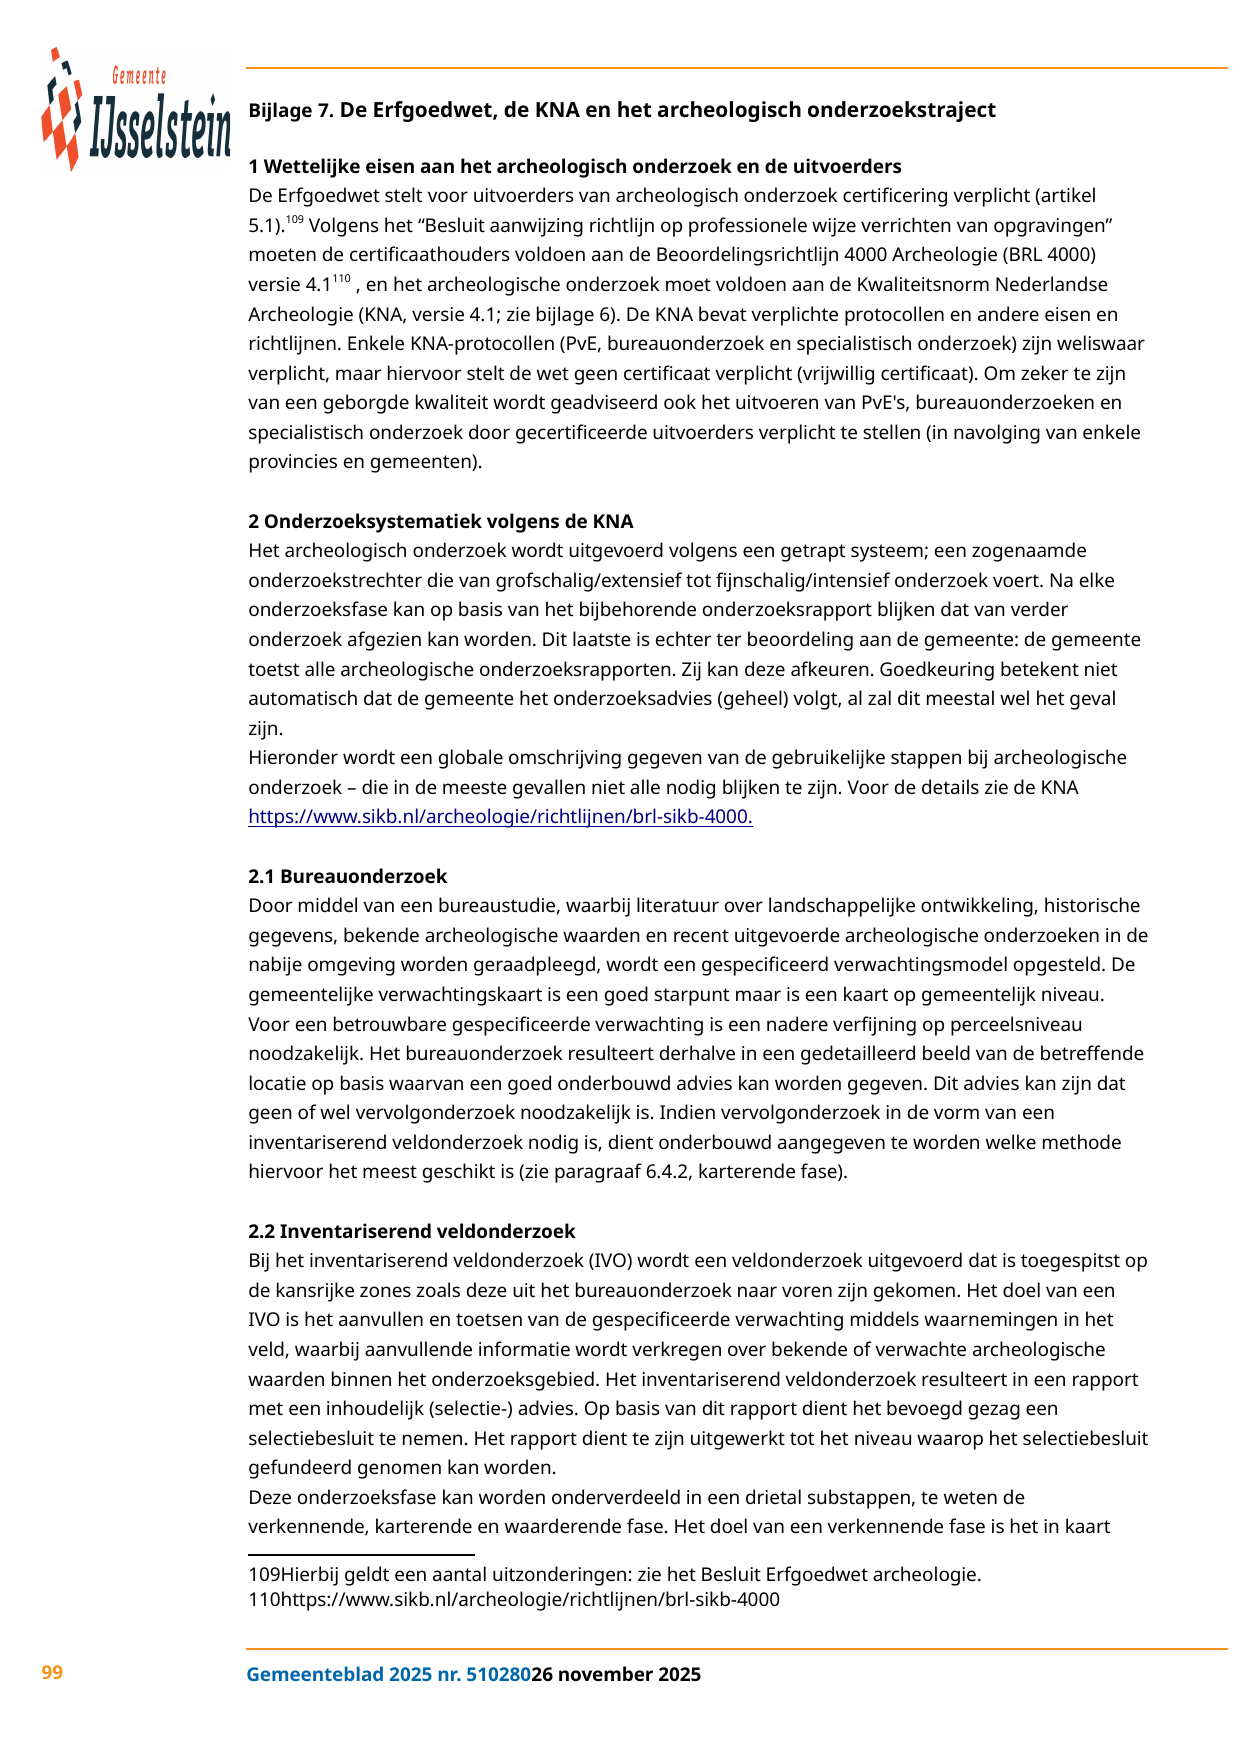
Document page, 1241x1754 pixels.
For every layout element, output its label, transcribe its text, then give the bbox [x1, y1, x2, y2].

text https://www.sikb.nl/archeologie/richtlijnen/brl-sikb-4000 [248, 1586, 1152, 1612]
text Door middel van een bureaustudie, waarbij literatuur over landschappelijke ontwikkeling, historische gegevens, bekende archeologische waarden en recent uitgevoerde archeologische onderzoeken in de nabije omgeving worden geraadpleegd, wordt een gespecificeerd verwachtingsmodel opgesteld. De gemeentelijke verwachtingskaart is een goed starpunt maar is een kaart op gemeentelijk niveau. Voor een betrouwbare gespecificeerde verwachting is een nadere verfijning op perceelsniveau noodzakelijk. Het bureauonderzoek resulteert derhalve in een gedetailleerd beeld van de betreffende locatie op basis waarvan een goed onderbouwd advies kan worden gegeven. Dit advies kan zijn dat geen of wel vervolgonderzoek noodzakelijk is. Indien vervolgonderzoek in de vorm van een inventariserend veldonderzoek nodig is, dient onderbouwd aangegeven te worden welke methode hiervoor het meest geschikt is (zie paragraaf 6.4.2, karterende fase). [248, 892, 1152, 1184]
text 2 Onderzoeksystematiek volgens de KNA [248, 508, 1152, 534]
text Hieronder wordt een globale omschrijving gegeven van de gebruikelijke stappen bij archeologische onderzoek – die in de meeste gevallen niet alle nodig blijken te zijn. Voor de details zie de KNA https://www.sikb.nl/archeologie/richtlijnen/brl-sikb-4000. [248, 744, 1152, 829]
text Hierbij geldt een aantal uitzonderingen: zie het Besluit Erfgoedwet archeologie. [248, 1561, 1152, 1586]
picture [41, 47, 231, 172]
text Deze onderzoeksfase kan worden onderverdeeld in een drietal substappen, te weten de verkennende, karterende en waarderende fase. Het doel van een verkennende fase is het in kaart [248, 1484, 1152, 1539]
text 2.1 Bureauonderzoek [248, 863, 1152, 889]
text Bij het inventariserend veldonderzoek (IVO) wordt een veldonderzoek uitgevoerd dat is toegespitst op de kansrijke zones zoals deze uit het bureauonderzoek naar voren zijn gekomen. Het doel van een IVO is het aanvullen en toetsen van de gespecificeerde verwachting middels waarnemingen in het veld, waarbij aanvullende informatie wordt verkregen over bekende of verwachte archeologische waarden binnen het onderzoeksgebied. Het inventariserend veldonderzoek resulteert in een rapport met een inhoudelijk (selectie-) advies. Op basis van dit rapport dient het bevoegd gezag een selectiebesluit te nemen. Het rapport dient te zijn uitgewerkt tot het niveau waarop het selectiebesluit gefundeerd genomen kan worden. [248, 1247, 1152, 1480]
text Het archeologisch onderzoek wordt uitgevoerd volgens een getrapt systeem; een zogenaamde onderzoekstrechter die van grofschalig/extensief tot fijnschalig/intensief onderzoek voert. Na elke onderzoeksfase kan op basis van het bijbehorende onderzoeksrapport blijken dat van verder onderzoek afgezien kan worden. Dit laatste is echter ter beoordeling aan de gemeente: de gemeente toetst alle archeologische onderzoeksrapporten. Zij kan deze afkeuren. Goedkeuring betekent niet automatisch dat de gemeente het onderzoeksadvies (geheel) volgt, al zal dit meestal wel het geval zijn. [248, 537, 1152, 741]
text Bijlage 7. De Erfgoedwet, de KNA en het archeologisch onderzoekstraject [248, 95, 1152, 123]
text De Erfgoedwet stelt voor uitvoerders van archeologisch onderzoek certificering verplicht (artikel 5.1). Volgens het “Besluit aanwijzing richtlijn op professionele wijze verrichten van opgravingen” moeten de certificaathouders voldoen aan de Beoordelingsrichtlijn 4000 Archeologie (BRL 4000) versie 4.1 , en het archeologische onderzoek moet voldoen aan de Kwaliteitsnorm Nederlandse Archeologie (KNA, versie 4.1; zie bijlage 6). De KNA bevat verplichte protocollen en andere eisen en richtlijnen. Enkele KNA-protocollen (PvE, bureauonderzoek en specialistisch onderzoek) zijn weliswaar verplicht, maar hiervoor stelt de wet geen certificaat verplicht (vrijwillig certificaat). Om zeker te zijn van een geborgde kwaliteit wordt geadviseerd ook het uitvoeren van PvE's, bureauonderzoeken en specialistisch onderzoek door gecertificeerde uitvoerders verplicht te stellen (in navolging van enkele provincies en gemeenten). [248, 182, 1152, 474]
text 2.2 Inventariserend veldonderzoek [248, 1218, 1152, 1244]
text 1 Wettelijke eisen aan het archeologisch onderzoek en de uitvoerders [248, 153, 1152, 179]
